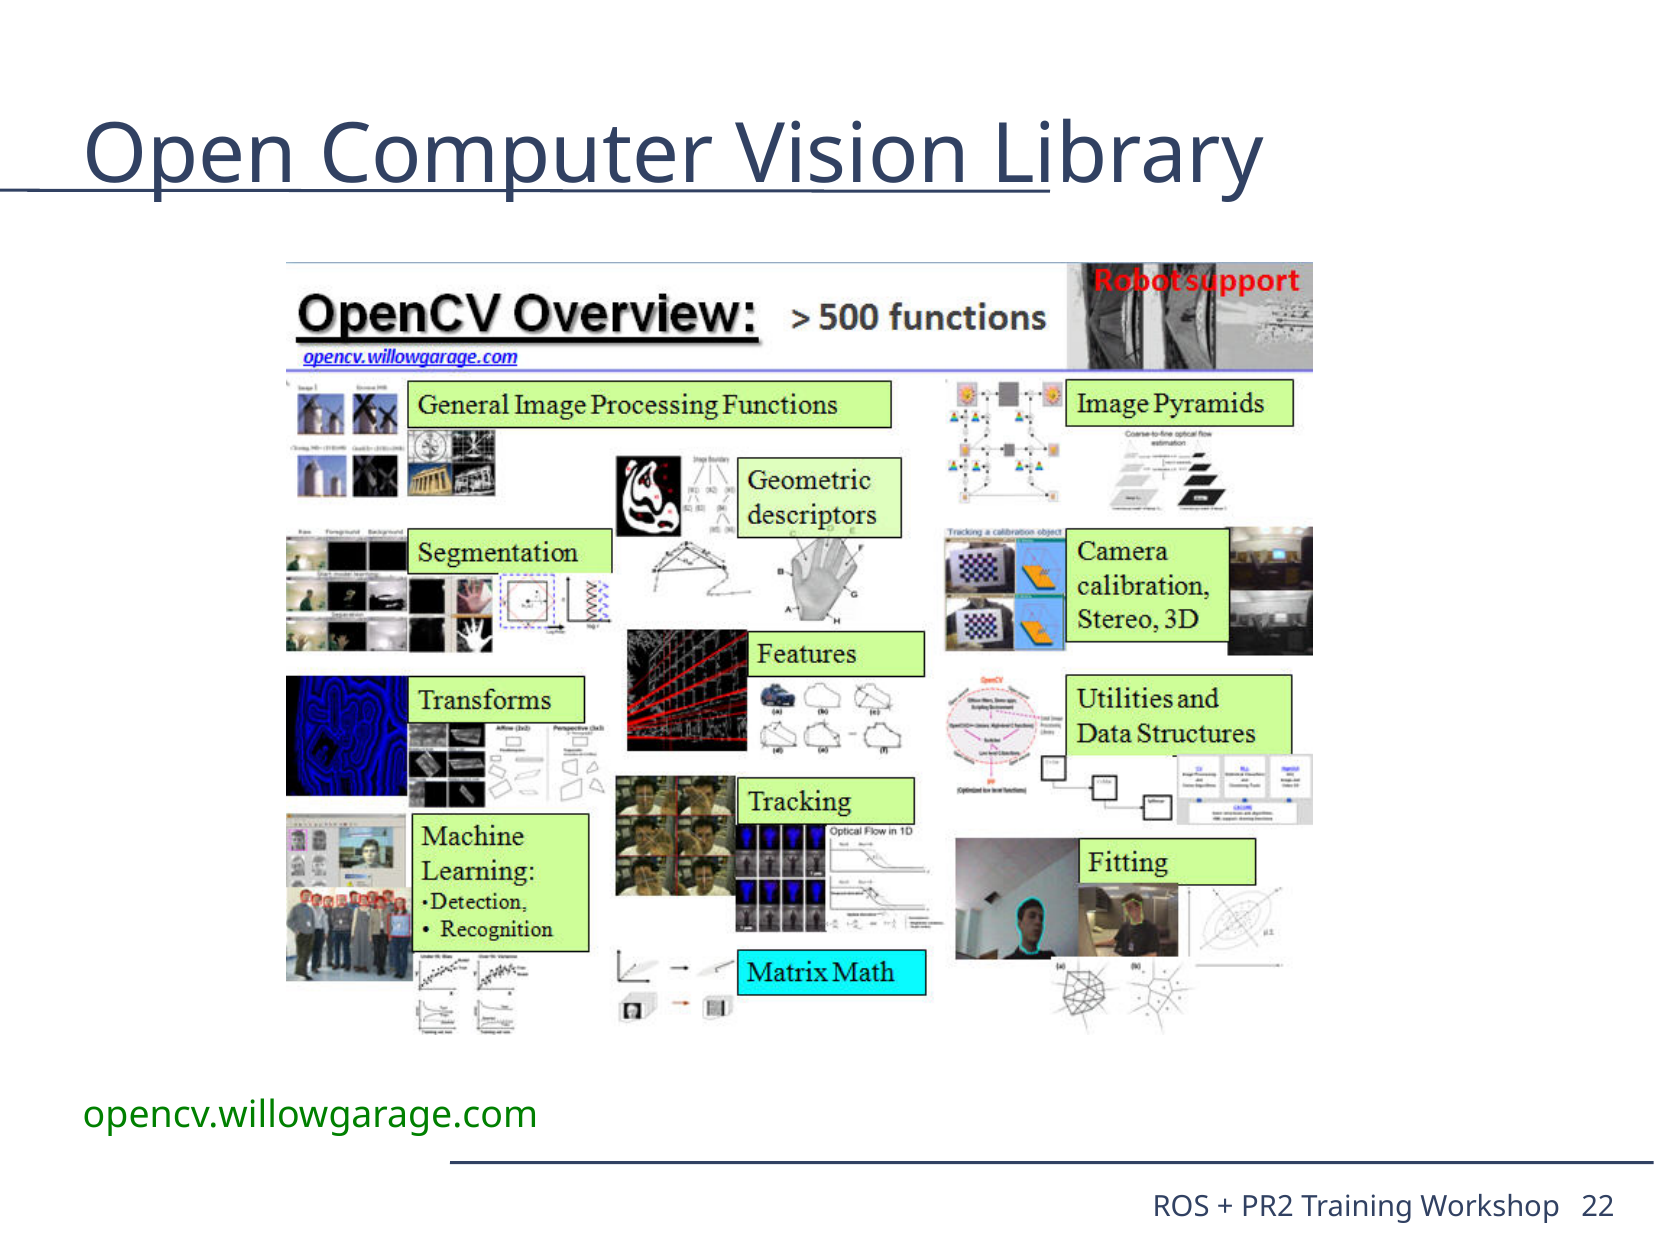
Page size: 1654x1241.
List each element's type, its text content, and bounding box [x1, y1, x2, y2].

picture [286, 262, 1313, 1035]
title Open Computer Vision Library [82, 75, 1571, 226]
list opencv.willowgarage.com [82, 1087, 1571, 1180]
